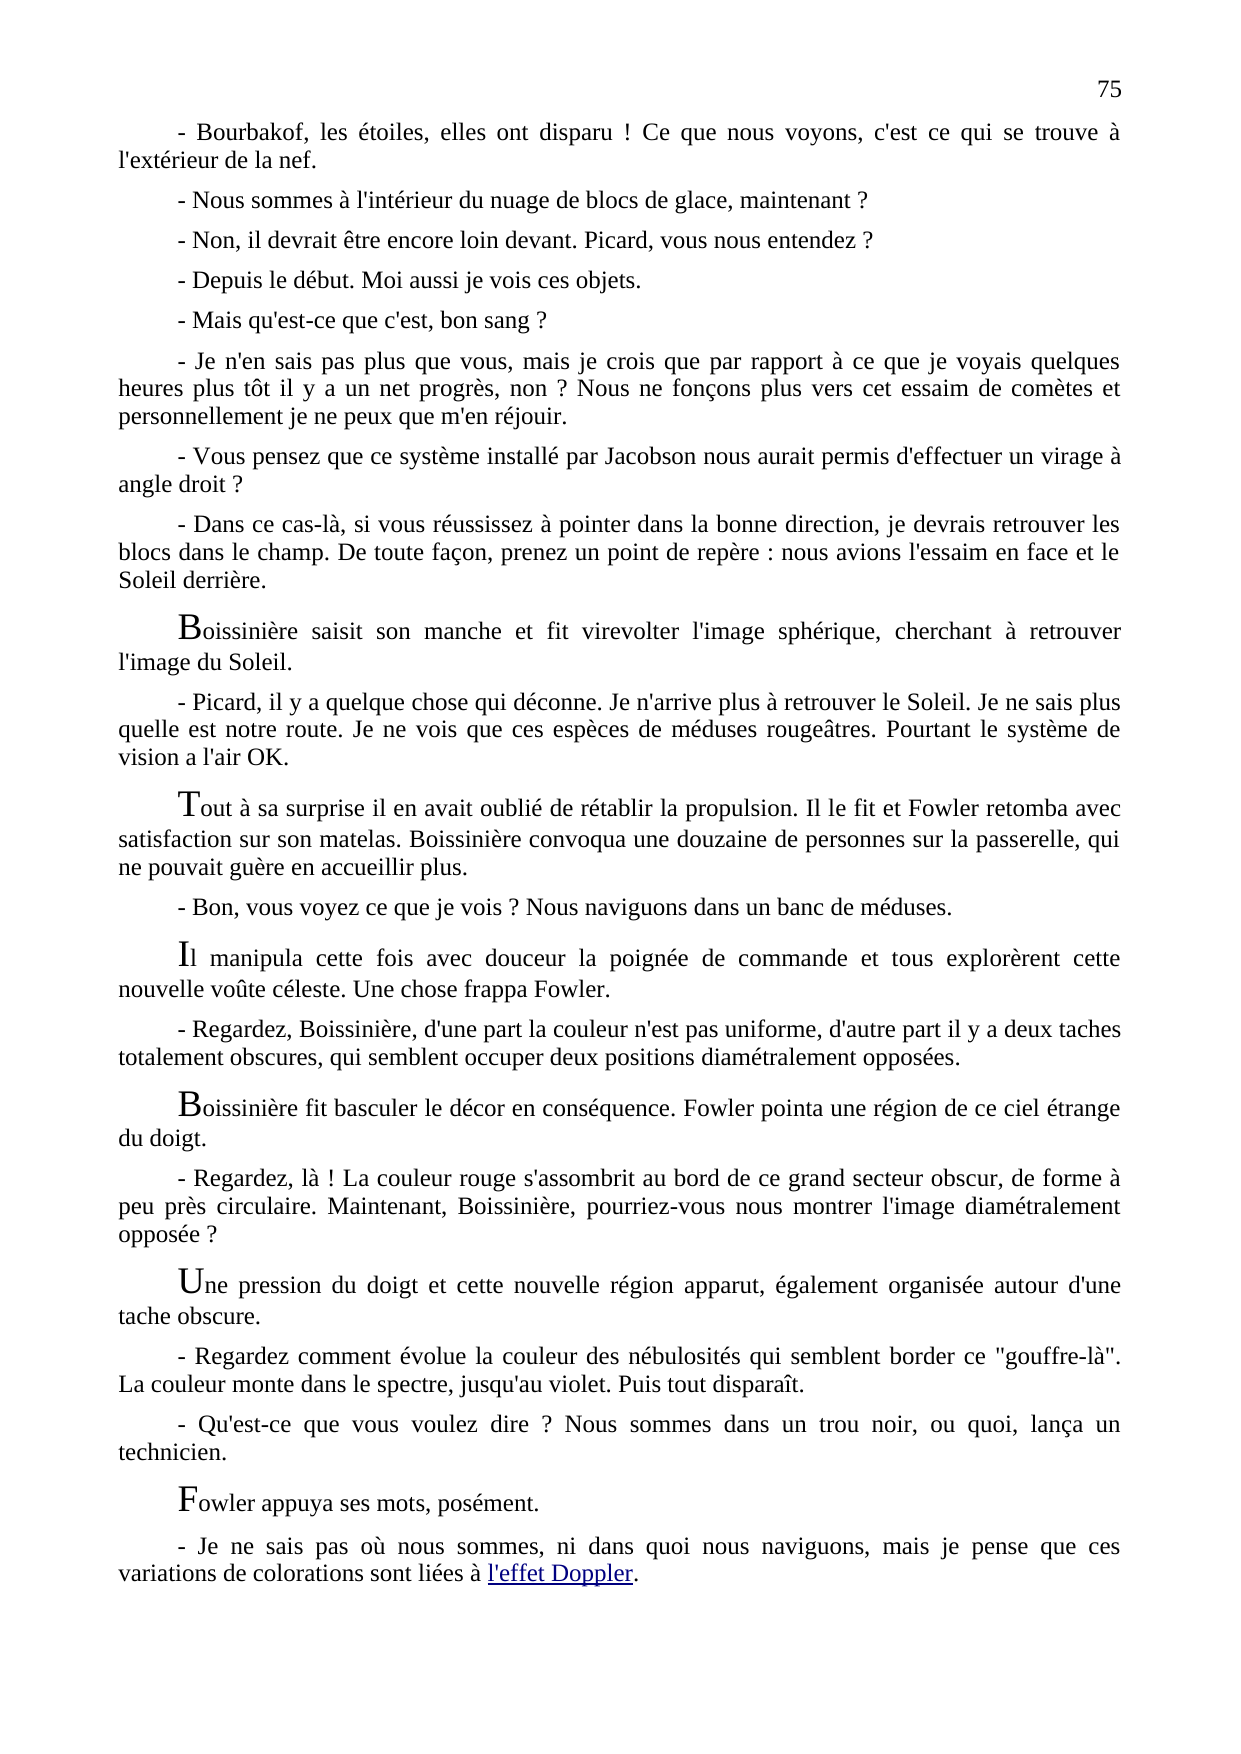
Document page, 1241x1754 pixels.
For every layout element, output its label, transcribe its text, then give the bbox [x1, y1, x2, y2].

text - Dans ce cas-là, si vous réussissez à pointer dans la bonne direction, je devrais retrouver les blocs dans le champ. De toute façon, prenez un point de repère : nous avions l'essaim en face et le Soleil derrière. [118, 510, 1122, 593]
text - Regardez, Boissinière, d'une part la couleur n'est pas uniforme, d'autre part il y a deux taches totalement obscures, qui semblent occuper deux positions diamétralement opposées. [118, 1015, 1122, 1070]
text - Mais qu'est-ce que c'est, bon sang ? [118, 307, 1122, 334]
text - Vous pensez que ce système installé par Jacobson nous aurait permis d'effectuer un virage à angle droit ? [118, 442, 1122, 498]
text - Regardez comment évolue la couleur des nébulosités qui semblent border ce "gouffre-là". La couleur monte dans le spectre, jusqu'au violet. Puis tout disparaît. [118, 1342, 1122, 1397]
text - Depuis le début. Moi aussi je vois ces objets. [118, 266, 1122, 294]
text Boissinière fit basculer le décor en conséquence. Fowler pointa une région de ce ciel étrange du doigt. [118, 1083, 1122, 1152]
text - Bon, vous voyez ce que je vois ? Nous naviguons dans un banc de méduses. [118, 893, 1122, 921]
text - Non, il devrait être encore loin devant. Picard, vous nous entendez ? [118, 226, 1122, 254]
text - Bourbakof, les étoiles, elles ont disparu ! Ce que nous voyons, c'est ce qui se trouve à l'extérieur de la nef. [118, 118, 1122, 173]
text - Je ne sais pas où nous sommes, ni dans quoi nous naviguons, mais je pense que ces variations de colorations sont liées à l'effet Doppler. [118, 1532, 1122, 1587]
text - Nous sommes à l'intérieur du nuage de blocs de glace, maintenant ? [118, 186, 1122, 214]
text - Picard, il y a quelque chose qui déconne. Je n'arrive plus à retrouver le Soleil. Je ne sais plus quelle est notre route. Je ne vois que ces espèces de méduses rougeâtres. Pourtant le système de vision a l'air OK. [118, 688, 1122, 771]
text Il manipula cette fois avec douceur la poignée de commande et tous explorèrent cette nouvelle voûte céleste. Une chose frappa Fowler. [118, 933, 1122, 1002]
text Une pression du doigt et cette nouvelle région apparut, également organisée autour d'une tache obscure. [118, 1260, 1122, 1329]
text Fowler appuya ses mots, posément. [118, 1478, 1122, 1519]
text - Regardez, là ! La couleur rouge s'assombrit au bord de ce grand secteur obscur, de forme à peu près circulaire. Maintenant, Boissinière, pourriez-vous nous montrer l'image diamétralement opposée ? [118, 1164, 1122, 1248]
text Boissinière saisit son manche et fit virevolter l'image sphérique, cherchant à retrouver l'image du Soleil. [118, 606, 1122, 675]
text Tout à sa surprise il en avait oublié de rétablir la propulsion. Il le fit et Fowler retomba avec satisfaction sur son matelas. Boissinière convoqua une douzaine de personnes sur la passerelle, qui ne pouvait guère en accueillir plus. [118, 783, 1122, 880]
text - Je n'en sais pas plus que vous, mais je crois que par rapport à ce que je voyais quelques heures plus tôt il y a un net progrès, non ? Nous ne fonçons plus vers cet essaim de comètes et personnellement je ne peux que m'en réjouir. [118, 347, 1122, 430]
text - Qu'est-ce que vous voulez dire ? Nous sommes dans un trou noir, ou quoi, lança un technicien. [118, 1410, 1122, 1465]
